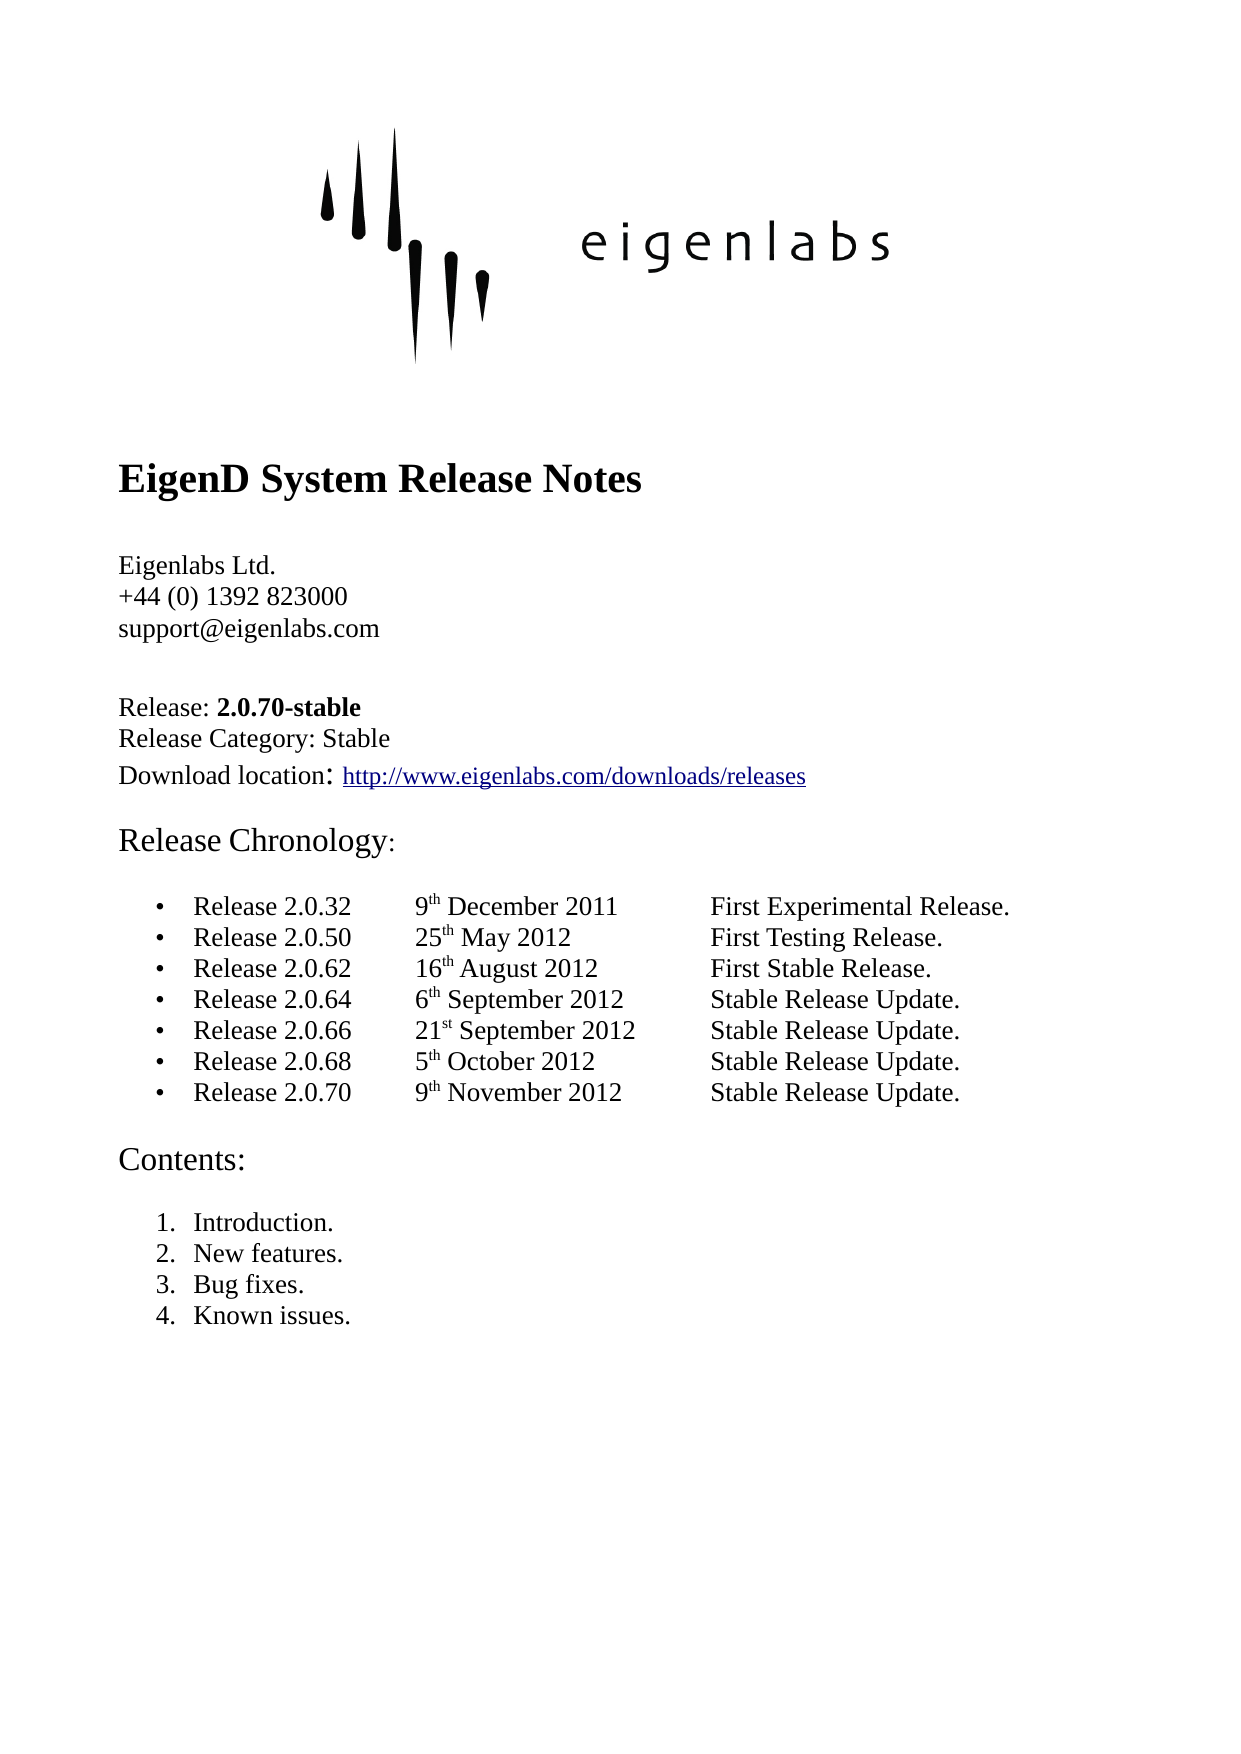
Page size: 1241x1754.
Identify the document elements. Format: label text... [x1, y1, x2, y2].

text Release Category: Stable [118, 722, 1122, 753]
text Release Chronology: [118, 820, 1122, 858]
text Release: 2.0.70-stable [118, 691, 1122, 722]
list New features. [156, 1237, 1122, 1268]
text Download location: http://www.eigenlabs.com/downloads/releases [118, 753, 1122, 791]
text EigenD System Release Notes [118, 453, 1122, 501]
list Release 2.0.32 9th December 2011 First Experimental Release. [156, 889, 1122, 921]
list Release 2.0.70 9th November 2012 Stable Release Update. [156, 1076, 1122, 1108]
list Release 2.0.62 16th August 2012 First Stable Release. [156, 952, 1122, 983]
list Known issues. [156, 1299, 1122, 1330]
text Eigenlabs Ltd. [118, 549, 1122, 581]
text +44 (0) 1392 823000 [118, 581, 1122, 612]
picture [296, 118, 915, 372]
text support@eigenlabs.com [118, 612, 1122, 643]
list Release 2.0.64 6th September 2012 Stable Release Update. [156, 983, 1122, 1014]
list Release 2.0.68 5th October 2012 Stable Release Update. [156, 1045, 1122, 1076]
list Release 2.0.50 25th May 2012 First Testing Release. [156, 921, 1122, 952]
text Contents: [118, 1139, 1122, 1177]
list Introduction. [156, 1206, 1122, 1237]
list Release 2.0.66 21st September 2012 Stable Release Update. [156, 1014, 1122, 1045]
list Bug fixes. [156, 1268, 1122, 1299]
